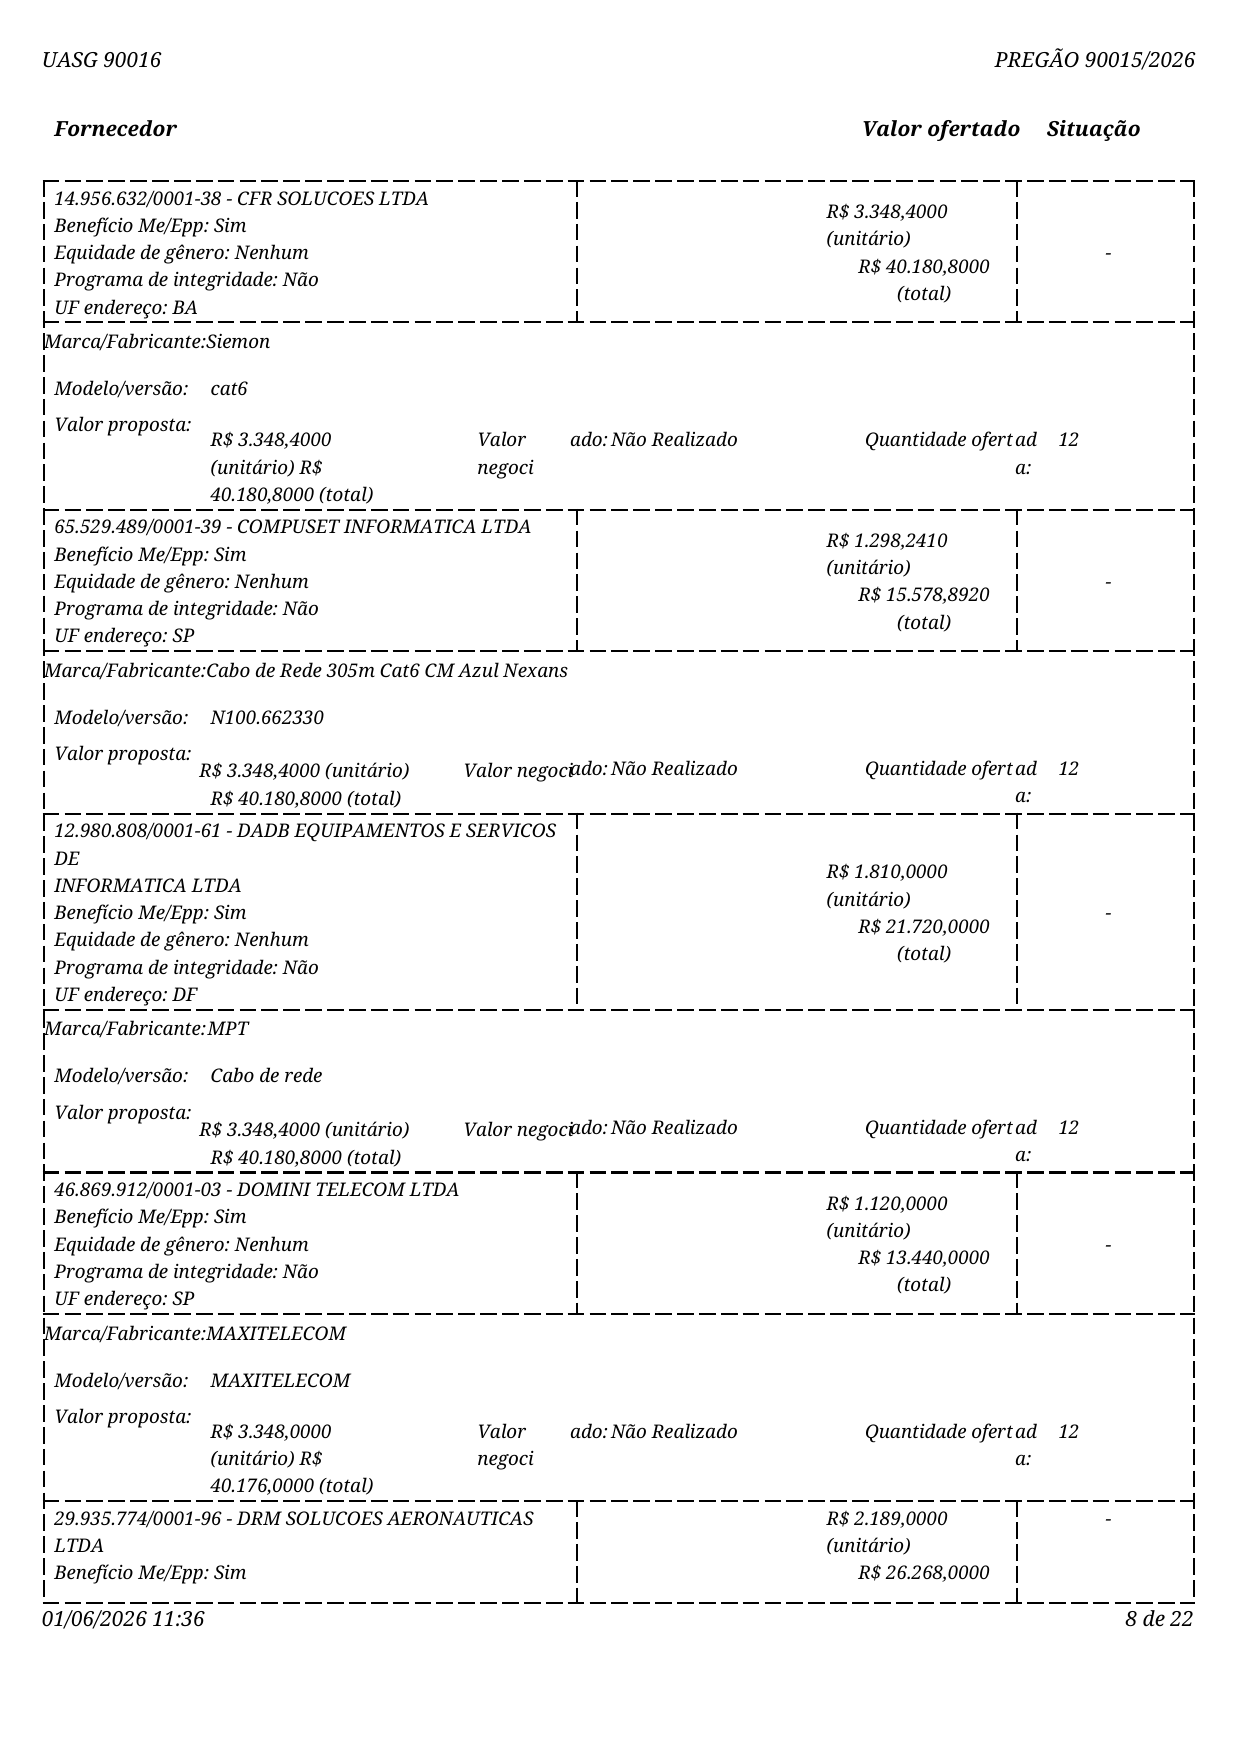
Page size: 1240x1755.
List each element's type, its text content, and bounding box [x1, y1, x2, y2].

table_cell [1101, 1413, 1194, 1500]
table_cell [577, 701, 826, 751]
table_cell ada: [1017, 1109, 1048, 1171]
table_cell [1101, 373, 1194, 422]
table_cell [477, 373, 577, 422]
table_header [477, 180, 577, 321]
table_cell [477, 1364, 577, 1413]
table_cell Cabo de rede [199, 1060, 577, 1109]
table_cell [826, 1364, 1017, 1413]
table_cell [826, 701, 1017, 751]
table_cell 65.529.489/0001-39 - COMPUSET INFORMATICA LTDA Benefício Me/Epp: Sim Equidade de gênero: Nenhum Programa de integridade: Não UF endereço: SP [44, 509, 577, 650]
table_cell N100.662330 [199, 701, 577, 751]
table_cell [577, 1364, 826, 1413]
table_cell Marca/Fabricante: MAXITELECOM [44, 1313, 477, 1364]
table_cell [1101, 321, 1194, 373]
table_cell Marca/Fabricante: Cabo de Rede 305m Cat6 CM Azul Nexans [44, 650, 577, 701]
table_cell [477, 321, 577, 373]
table_cell [1101, 1313, 1194, 1364]
table_cell [577, 1500, 826, 1602]
table_cell Modelo/versão: Valor proposta: [44, 373, 199, 509]
table_cell R$ 1.810,0000 (unitário) R$ 21.720,0000 (total) [826, 813, 1017, 1009]
table_header - [1101, 180, 1194, 321]
table_cell [1017, 1364, 1101, 1413]
table_cell R$ 3.348,4000 (unitário) Valor negoci R$ 40.180,8000 (total) [199, 1109, 577, 1171]
table_cell 46.869.912/0001-03 - DOMINI TELECOM LTDA Benefício Me/Epp: Sim Equidade de gênero: Nenhum Programa de integridade: Não UF endereço: SP [44, 1171, 477, 1313]
table_cell MAXITELECOM [199, 1364, 477, 1413]
table_header 14.956.632/0001-38 - CFR SOLUCOES LTDA Benefício Me/Epp: Sim Equidade de gênero: Nenhum Programa de integridade: Não UF endereço: BA [44, 180, 477, 321]
table_cell [1101, 650, 1194, 701]
table_cell [477, 1171, 577, 1313]
table_header R$ 3.348,4000 (unitário) R$ 40.180,8000 (total) [826, 180, 1017, 321]
table_cell R$ 1.120,0000 (unitário) R$ 13.440,0000 (total) [826, 1171, 1017, 1313]
table_cell ada: [1017, 422, 1048, 509]
table_header [1017, 180, 1101, 321]
table_cell Modelo/versão: Valor proposta: [44, 1060, 199, 1171]
table_cell [577, 321, 826, 373]
table_cell [1017, 813, 1101, 1009]
table_cell ada: [1017, 1413, 1048, 1500]
table_cell - [1101, 813, 1194, 1009]
table_cell Quantidade ofert [826, 422, 1017, 509]
table_cell 12 [1048, 1109, 1101, 1171]
table_cell ada: [1017, 751, 1048, 813]
table_cell [1101, 1109, 1194, 1171]
table_cell 12 [1048, 422, 1101, 509]
table_cell R$ 3.348,4000 (unitário) Valor negoci R$ 40.180,8000 (total) [199, 751, 577, 813]
table_cell [826, 1313, 1017, 1364]
table_cell [1101, 1060, 1194, 1109]
table_cell [1101, 751, 1194, 813]
table_cell R$ 3.348,4000 (unitário) R$ 40.180,8000 (total) [199, 422, 477, 509]
table_cell [1017, 1500, 1101, 1602]
table_cell [577, 1009, 826, 1060]
table_cell - [1101, 1500, 1194, 1602]
table_cell [1017, 1171, 1101, 1313]
table_cell R$ 1.298,2410 (unitário) R$ 15.578,8920 (total) [826, 509, 1017, 650]
table_cell [826, 1009, 1017, 1060]
table_cell Modelo/versão: Valor proposta: [44, 1364, 199, 1500]
table_cell 12.980.808/0001-61 - DADB EQUIPAMENTOS E SERVICOS DE INFORMATICA LTDA Benefício Me/Epp: Sim Equidade de gênero: Nenhum Programa de integridade: Não UF endereço: DF [44, 813, 577, 1009]
table_cell [1017, 701, 1101, 751]
table_cell 12 [1048, 1413, 1101, 1500]
table_cell [577, 1171, 826, 1313]
table_cell [1101, 1364, 1194, 1413]
table_header [577, 180, 826, 321]
table_cell [577, 650, 826, 701]
table_cell Quantidade ofert [826, 1109, 1017, 1171]
table_cell [826, 373, 1017, 422]
table_cell [577, 1313, 826, 1364]
table_cell Marca/Fabricante: Siemon [44, 321, 477, 373]
table_cell [1101, 1009, 1194, 1060]
table_cell [1017, 1060, 1101, 1109]
table_cell [577, 1060, 826, 1109]
table_cell [577, 373, 826, 422]
table_cell 12 [1048, 751, 1101, 813]
table_cell Marca/Fabricante: MPT [44, 1009, 577, 1060]
table_cell ado: Não Realizado [577, 1413, 826, 1500]
table_cell [1017, 1009, 1101, 1060]
table_cell [1101, 422, 1194, 509]
table_cell [826, 321, 1017, 373]
table_cell ado: Não Realizado [577, 422, 826, 509]
table_cell [1017, 509, 1101, 650]
table_cell R$ 2.189,0000 (unitário) R$ 26.268,0000 [826, 1500, 1017, 1602]
table_cell [477, 1313, 577, 1364]
table_cell R$ 3.348,0000 (unitário) R$ 40.176,0000 (total) [199, 1413, 477, 1500]
table_cell [577, 509, 826, 650]
table_cell [577, 813, 826, 1009]
table_cell - [1101, 509, 1194, 650]
table_cell [826, 1060, 1017, 1109]
table_cell [826, 650, 1017, 701]
table_cell cat6 [199, 373, 477, 422]
table_cell 29.935.774/0001-96 - DRM SOLUCOES AERONAUTICAS LTDA Benefício Me/Epp: Sim [44, 1500, 577, 1602]
table_cell [1017, 373, 1101, 422]
table_cell [1017, 321, 1101, 373]
table_cell ado: Não Realizado [577, 751, 826, 813]
table_cell ado: Não Realizado [577, 1109, 826, 1171]
table_cell [1101, 701, 1194, 751]
table_cell Modelo/versão: Valor proposta: [44, 701, 199, 813]
table_cell - [1101, 1171, 1194, 1313]
table_cell Quantidade ofert [826, 1413, 1017, 1500]
table_cell Quantidade ofert [826, 751, 1017, 813]
table_cell Valor negoci [477, 1413, 577, 1500]
table_cell Valor negoci [477, 422, 577, 509]
table_cell [1017, 1313, 1101, 1364]
table_cell [1017, 650, 1101, 701]
